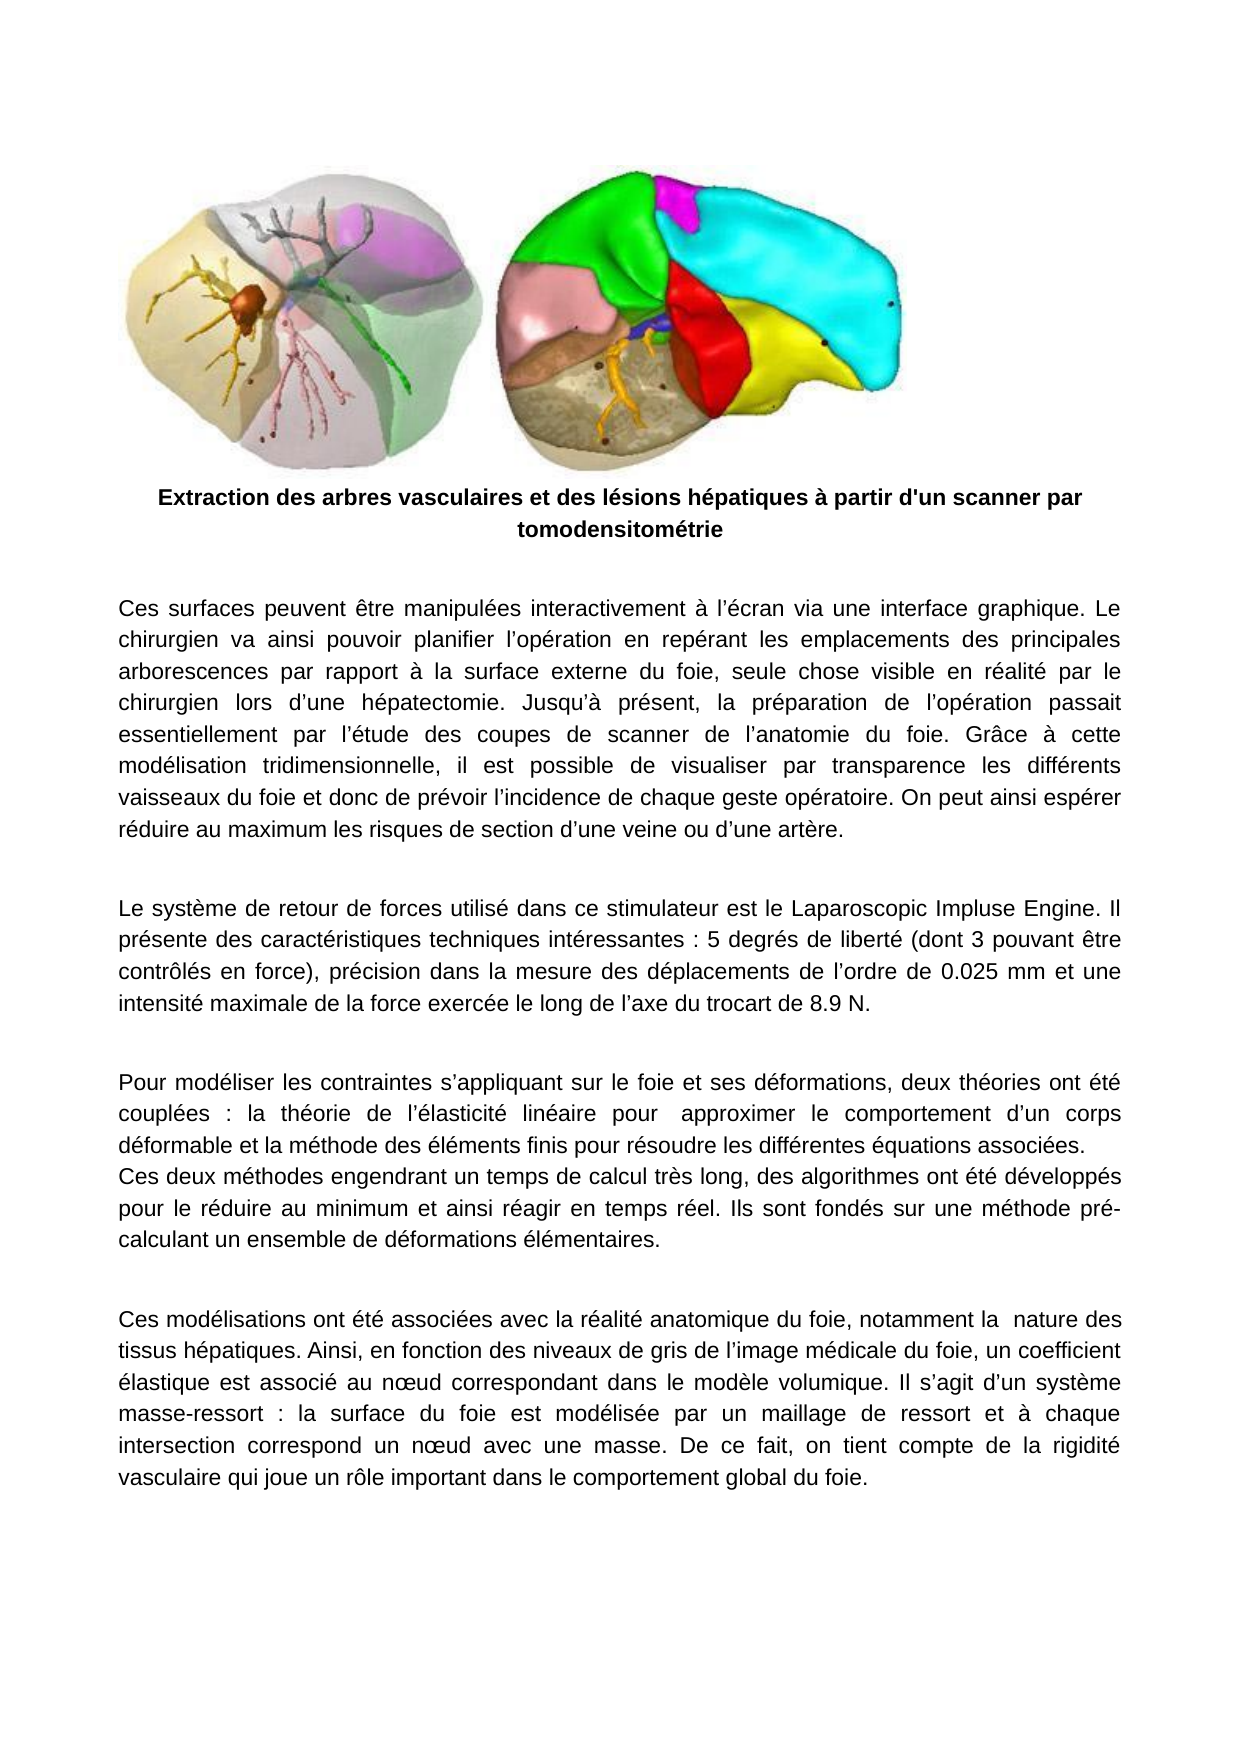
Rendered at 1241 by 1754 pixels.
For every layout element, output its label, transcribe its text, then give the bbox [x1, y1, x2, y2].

text Extraction des arbres vasculaires et des lésions hépatiques à partir d'un scanner par tomodensitométrie [118, 484, 1122, 542]
text Pour modéliser les contraintes s’appliquant sur le foie et ses déformations, deux théories ont été couplées : la théorie de l’élasticité linéaire pour approximer le comportement d’un corps déformable et la méthode des éléments finis pour résoudre les différentes équations associées. [118, 1069, 1122, 1158]
picture [118, 165, 908, 479]
text Ces deux méthodes engendrant un temps de calcul très long, des algorithmes ont été développés pour le réduire au minimum et ainsi réagir en temps réel. Ils sont fondés sur une méthode pré-calculant un ensemble de déformations élémentaires. [118, 1163, 1122, 1253]
text Ces surfaces peuvent être manipulées interactivement à l’écran via une interface graphique. Le chirurgien va ainsi pouvoir planifier l’opération en repérant les emplacements des principales arborescences par rapport à la surface externe du foie, seule chose visible en réalité par le chirurgien lors d’une hépatectomie. Jusqu’à présent, la préparation de l’opération passait essentiellement par l’étude des coupes de scanner de l’anatomie du foie. Grâce à cette modélisation tridimensionnelle, il est possible de visualiser par transparence les différents vaisseaux du foie et donc de prévoir l’incidence de chaque geste opératoire. On peut ainsi espérer réduire au maximum les risques de section d’une veine ou d’une artère. [118, 595, 1122, 842]
text Ces modélisations ont été associées avec la réalité anatomique du foie, notamment la nature des tissus hépatiques. Ainsi, en fonction des niveaux de gris de l’image médicale du foie, un coefficient élastique est associé au nœud correspondant dans le modèle volumique. Il s’agit d’un système masse-ressort : la surface du foie est modélisée par un maillage de ressort et à chaque intersection correspond un nœud avec une masse. De ce fait, on tient compte de la rigidité vasculaire qui joue un rôle important dans le comportement global du foie. [118, 1306, 1122, 1490]
text Le système de retour de forces utilisé dans ce stimulateur est le Laparoscopic Impluse Engine. Il présente des caractéristiques techniques intéressantes : 5 degrés de liberté (dont 3 pouvant être contrôlés en force), précision dans la mesure des déplacements de l’ordre de 0.025 mm et une intensité maximale de la force exercée le long de l’axe du trocart de 8.9 N. [118, 895, 1122, 1016]
